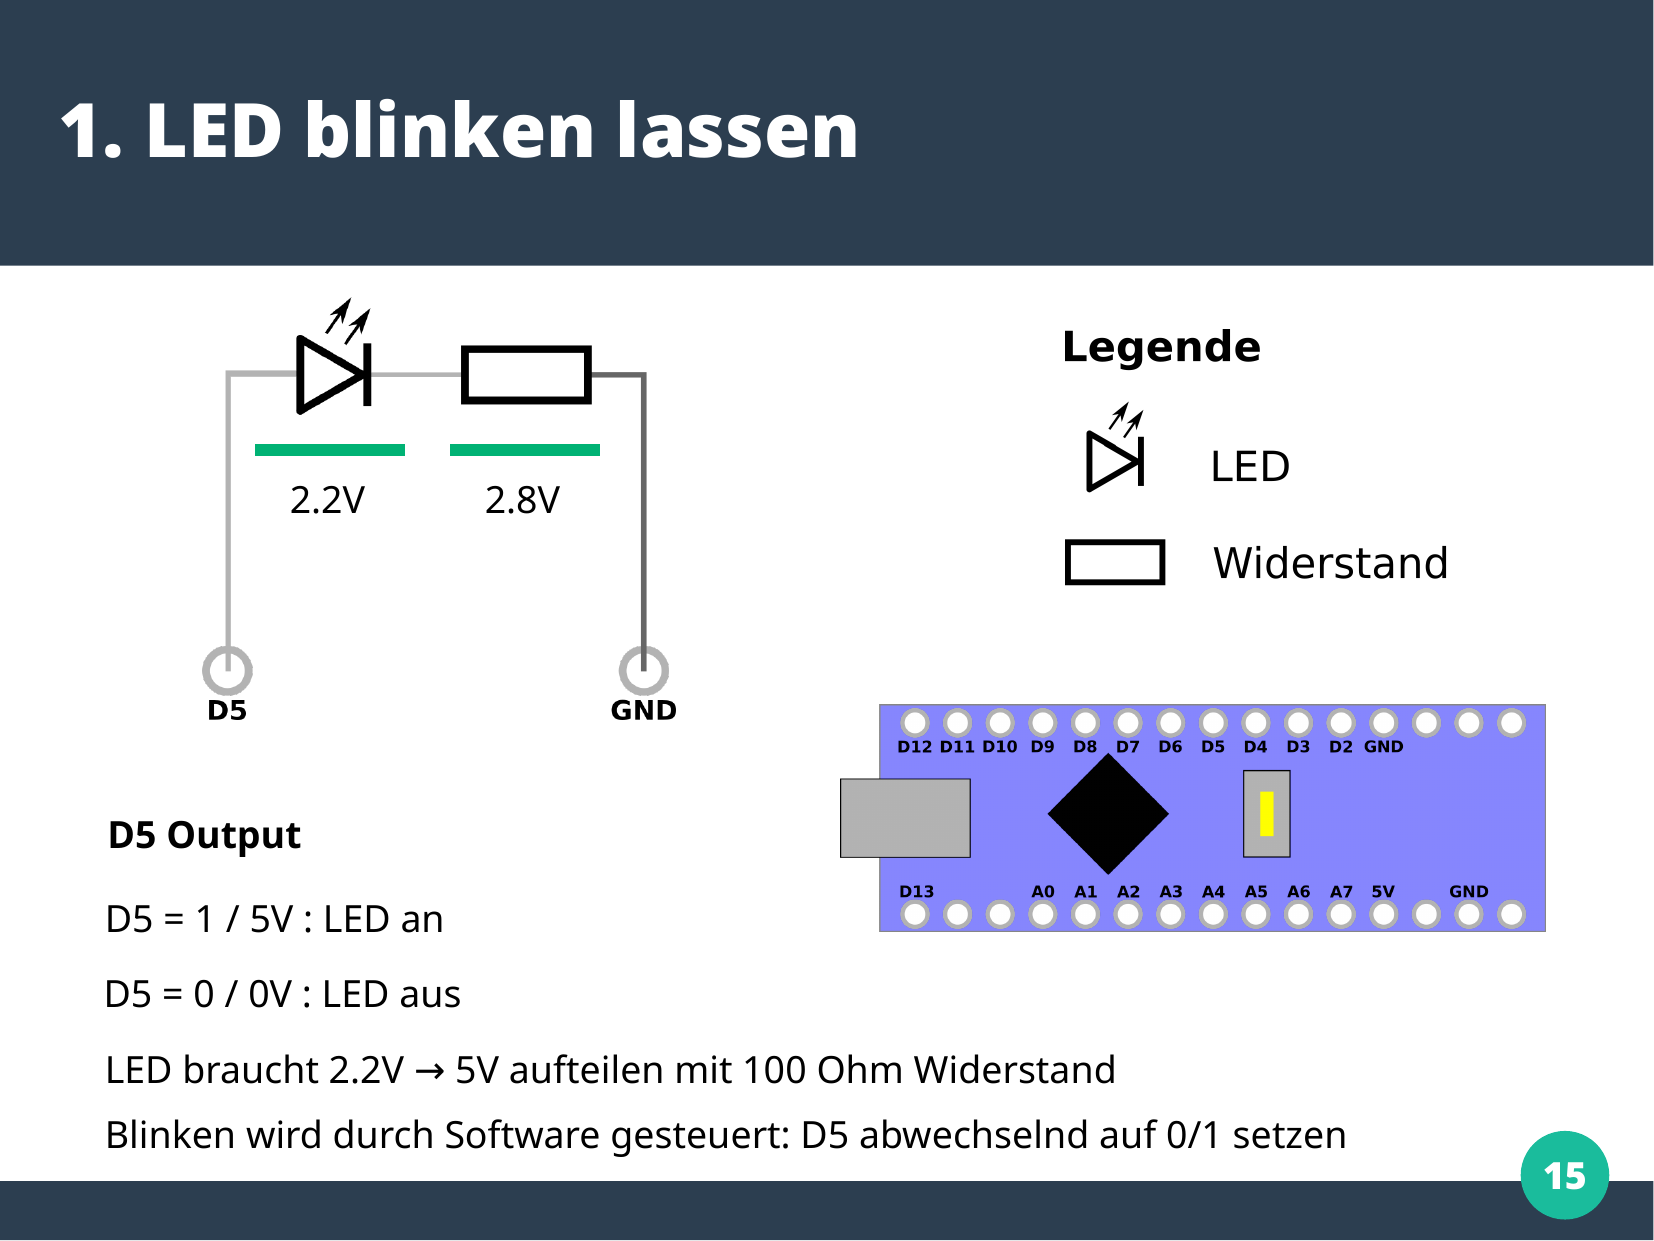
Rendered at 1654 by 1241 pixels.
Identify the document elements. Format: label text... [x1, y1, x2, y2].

picture [840, 704, 1546, 932]
picture [202, 297, 676, 721]
title 1. LED blinken lassen [59, 49, 1595, 207]
text_box D5 = 1 / 5V : LED an [90, 885, 508, 944]
text_box 2.2V [275, 466, 391, 526]
text_box 2.8V [470, 466, 586, 526]
text_box D5 = 0 / 0V : LED aus [88, 960, 526, 1019]
text_box Blinken wird durch Software gesteuert: D5 abwechselnd auf 0/1 setzen [90, 1100, 1453, 1160]
text_box D5 Output [92, 800, 341, 860]
picture [1065, 329, 1522, 679]
text_box LED braucht 2.2V → 5V aufteilen mit 100 Ohm Widerstand [90, 1036, 1214, 1096]
